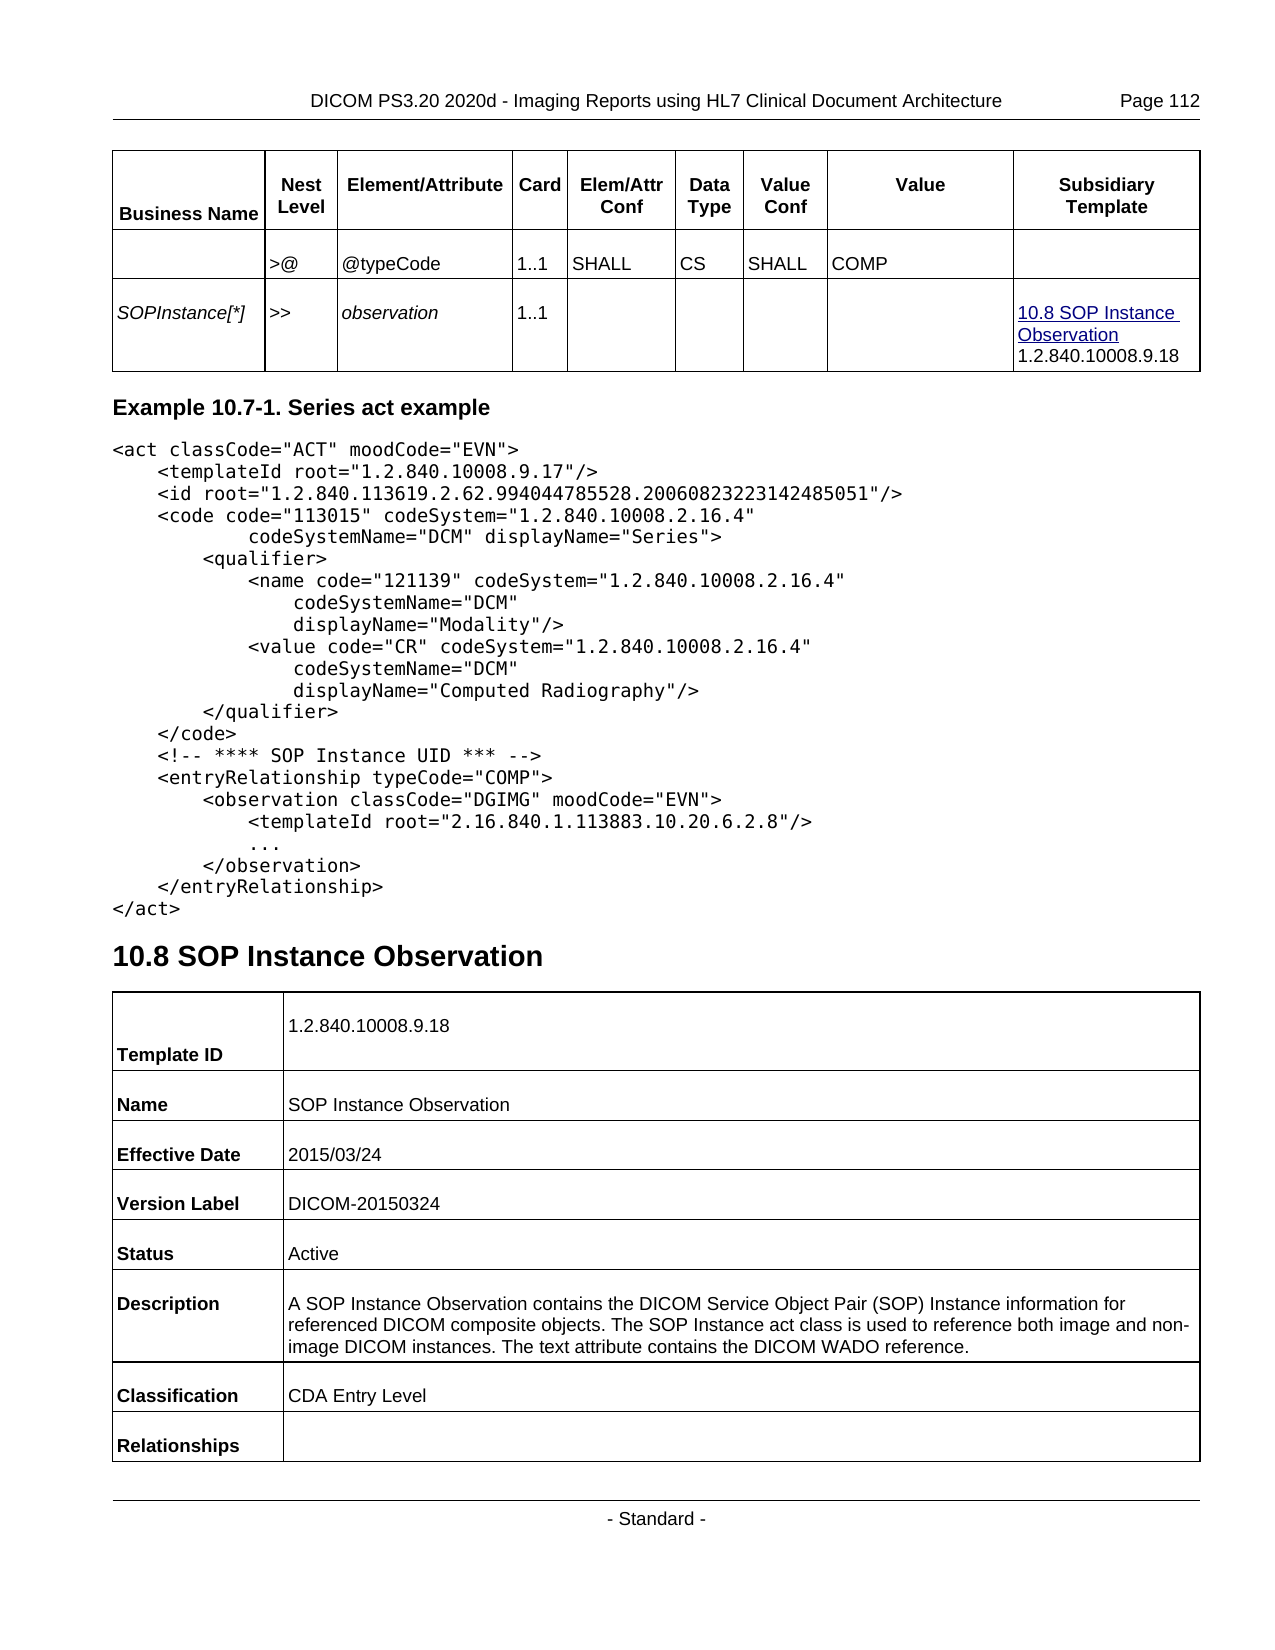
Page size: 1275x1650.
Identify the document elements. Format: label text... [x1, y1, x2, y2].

table_cell SHALL [568, 230, 675, 278]
text <act classCode="ACT" moodCode="EVN"> <templateId root="1.2.840.10008.9.17"/> <id root="1.2.840.113619.2.62.994044785528.20060823223142485051"/> <code code="113015" codeSystem="1.2.840.10008.2.16.4" codeSystemName="DCM" displayName="Series"> <qualifier> <name code="121139" codeSystem="1.2.840.10008.2.16.4" codeSystemName="DCM" displayName="Modality"/> <value code="CR" codeSystem="1.2.840.10008.2.16.4" codeSystemName="DCM" displayName="Computed Radiography"/> </qualifier> </code> <!-- **** SOP Instance UID *** --> <entryRelationship typeCode="COMP"> <observation classCode="DGIMG" moodCode="EVN"> <templateId root="2.16.840.1.113883.10.20.6.2.8"/> ... </observation> </entryRelationship> </act> [112, 439, 1200, 920]
table_header 1.2.840.10008.9.18 [284, 993, 1199, 1070]
table_header Elem/Attr Conf [568, 151, 675, 228]
table_header Business Name [113, 151, 264, 228]
table_cell SHALL [744, 230, 827, 278]
table_cell [568, 279, 675, 371]
table_header Nest Level [266, 151, 337, 228]
table_cell CS [676, 230, 743, 278]
table_cell [676, 279, 743, 371]
table_cell observation [338, 279, 512, 371]
text 10.8 SOP Instance Observation [112, 939, 1200, 973]
table_cell 1..1 [513, 230, 567, 278]
table_cell 1..1 [513, 279, 567, 371]
table_header Template ID [113, 993, 283, 1070]
table_header Value Conf [744, 151, 827, 228]
table_cell SOPInstance[*] [113, 279, 264, 371]
table_cell [1014, 230, 1199, 278]
table_cell 10.8 SOP Instance Observation 1.2.840.10008.9.18 [1014, 279, 1199, 371]
table_cell DICOM-20150324 [284, 1170, 1199, 1219]
table_cell [284, 1412, 1199, 1461]
table_cell A SOP Instance Observation contains the DICOM Service Object Pair (SOP) Instance information for referenced DICOM composite objects. The SOP Instance act class is used to reference both image and non-image DICOM instances. The text attribute contains the DICOM WADO reference. [284, 1270, 1199, 1361]
table_cell Status [113, 1220, 283, 1268]
table_header Value [828, 151, 1013, 228]
table_cell >> [266, 279, 337, 371]
table_header Element/​Attribute [338, 151, 512, 228]
table_cell SOP Instance Observation [284, 1071, 1199, 1119]
table_cell [828, 279, 1013, 371]
table_cell CDA Entry Level [284, 1363, 1199, 1411]
table_cell Name [113, 1071, 283, 1119]
table_cell Classification [113, 1363, 283, 1411]
table_cell Active [284, 1220, 1199, 1268]
table_header Card [513, 151, 567, 228]
table_cell Version Label [113, 1170, 283, 1219]
table_cell COMP [828, 230, 1013, 278]
table_cell Effective Date [113, 1121, 283, 1169]
table_cell Relationships [113, 1412, 283, 1461]
table_cell [744, 279, 827, 371]
table_header Data Type [676, 151, 743, 228]
table_cell [113, 230, 264, 278]
text Example 10.7-1. Series act example [112, 394, 1200, 420]
table_cell 2015/03/24 [284, 1121, 1199, 1169]
table_cell >@ [266, 230, 337, 278]
table_cell @typeCode [338, 230, 512, 278]
table_cell Description [113, 1270, 283, 1361]
table_header Subsidiary Template [1014, 151, 1199, 228]
